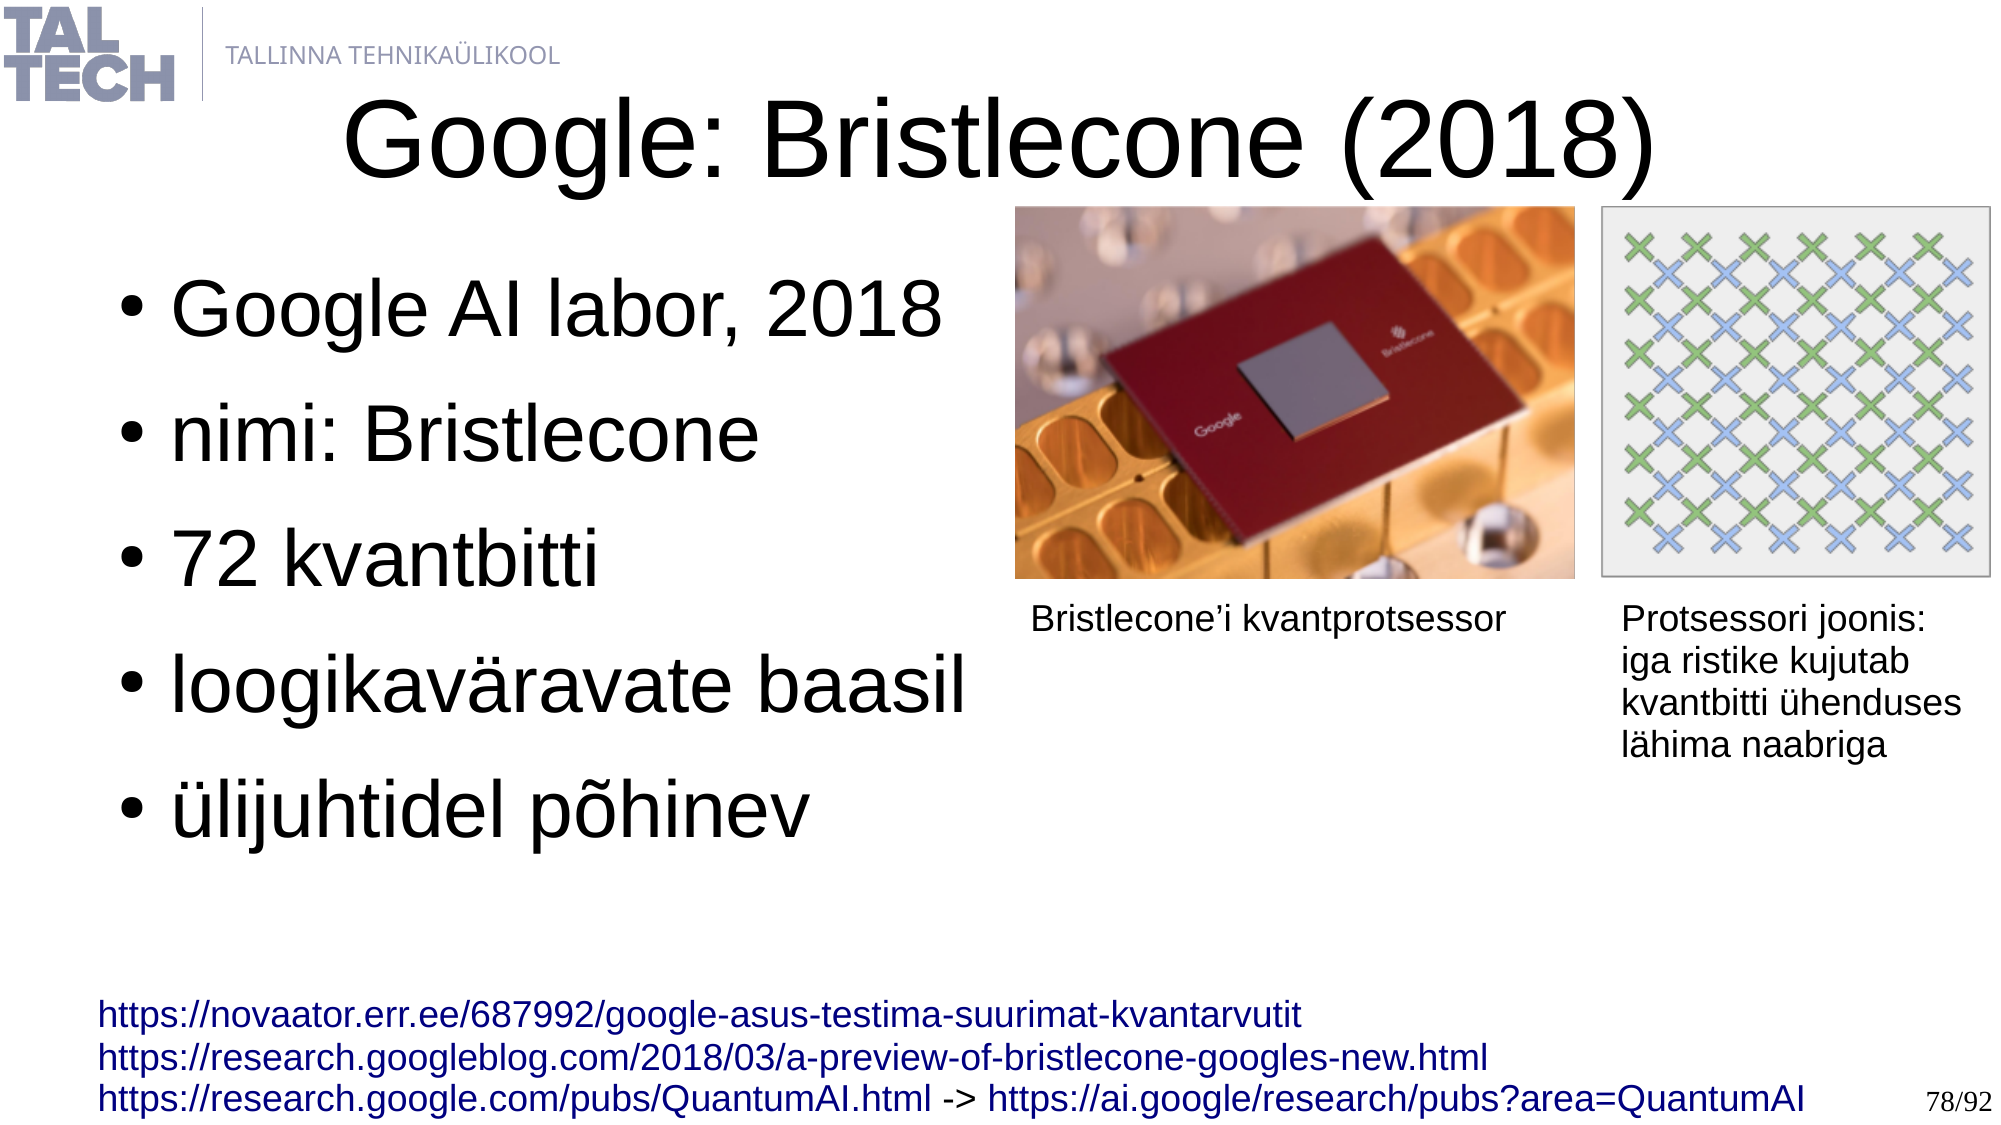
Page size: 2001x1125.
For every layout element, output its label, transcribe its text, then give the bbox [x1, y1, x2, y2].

text_box https://novaator.err.ee/687992/google-asus-testima-suurimat-kvantarvutit https://research.googleblog.com/2018/03/a-preview-of-bristlecone-googles-new.html https://research.google.com/pubs/QuantumAI.html -> https://ai.google/research/pubs?area=QuantumAI [82, 986, 1867, 1125]
title Google: Bristlecone (2018) [99, 44, 1901, 233]
picture [1015, 206, 1991, 579]
text_box Protsessori joonis: iga ristike kujutab kvantbitti ühenduses lähima naabriga [1606, 590, 1985, 774]
text_box Bristlecone’i kvantprotsessor [1015, 590, 1571, 648]
picture [0, 0, 178, 107]
list Google AI labor, 2018 nimi: Bristlecone 72 kvantbitti loogikaväravate baasil ülijuhtidel põhinev [99, 263, 981, 957]
